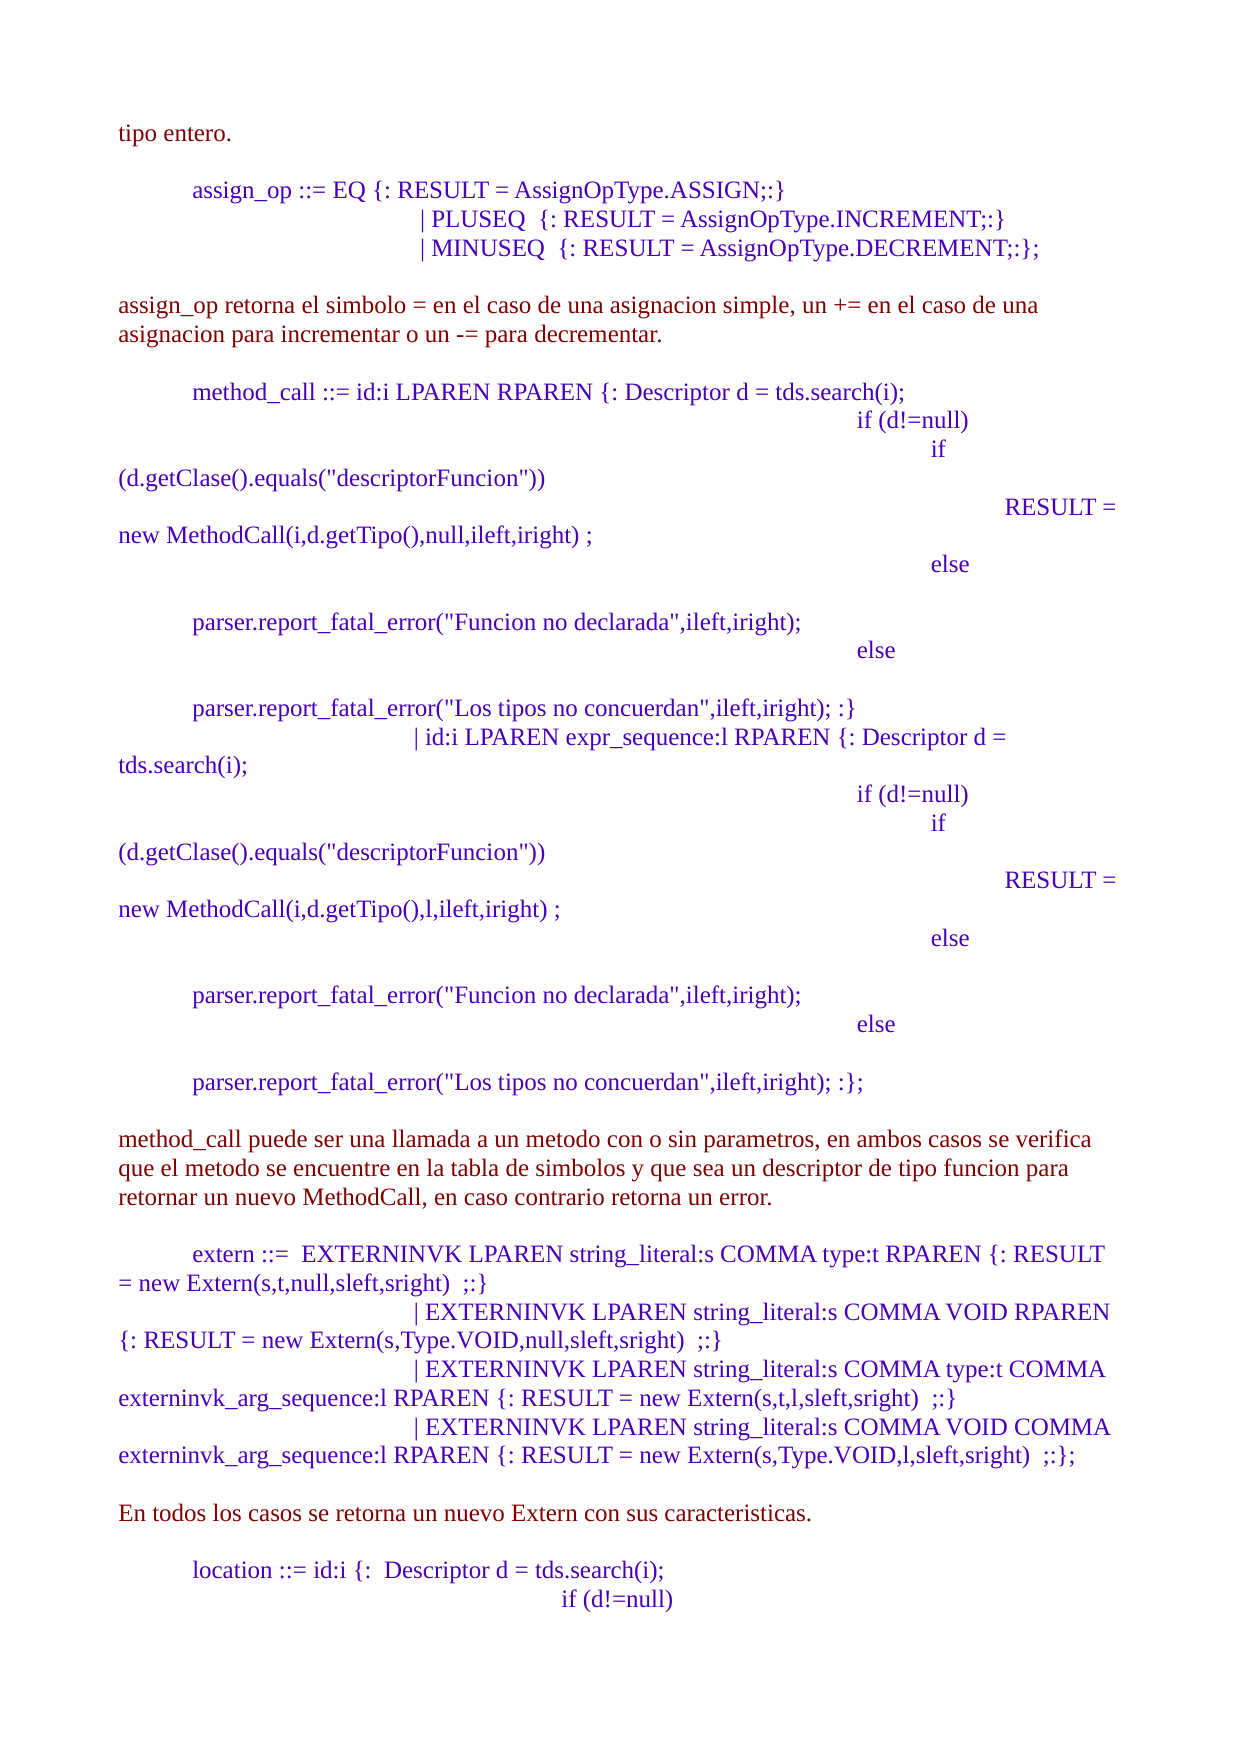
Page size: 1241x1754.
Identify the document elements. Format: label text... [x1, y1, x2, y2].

text method_call puede ser una llamada a un metodo con o sin parametros, en ambos casos se verifica que el metodo se encuentre en la tabla de simbolos y que sea un descriptor de tipo funcion para retornar un nuevo MethodCall, en caso contrario retorna un error. [118, 1124, 1122, 1211]
text extern ::= EXTERNINVK LPAREN string_literal:s COMMA type:t RPAREN {: RESULT = new Extern(s,t,null,sleft,sright) ;:} [118, 1239, 1122, 1297]
text parser.report_fatal_error("Funcion no declarada",ileft,iright); [118, 578, 1122, 636]
text location ::= id:i {: Descriptor d = tds.search(i); [118, 1556, 1122, 1584]
text else [118, 923, 1122, 952]
text | EXTERNINVK LPAREN string_literal:s COMMA VOID COMMA externinvk_arg_sequence:l RPAREN {: RESULT = new Extern(s,Type.VOID,l,sleft,sright) ;:}; [118, 1412, 1122, 1469]
text | MINUSEQ {: RESULT = AssignOpType.DECREMENT;:}; [118, 233, 1122, 262]
text tipo entero. [118, 118, 1122, 147]
text else [118, 549, 1122, 578]
text En todos los casos se retorna un nuevo Extern con sus caracteristicas. [118, 1498, 1122, 1527]
text RESULT = new MethodCall(i,d.getTipo(),null,ileft,iright) ; [118, 492, 1122, 549]
text if (d.getClase().equals("descriptorFuncion")) [118, 434, 1122, 492]
text assign_op ::= EQ {: RESULT = AssignOpType.ASSIGN;:} [118, 176, 1122, 204]
text | id:i LPAREN expr_sequence:l RPAREN {: Descriptor d = tds.search(i); [118, 722, 1122, 779]
text if (d!=null) [118, 1584, 1122, 1613]
text | EXTERNINVK LPAREN string_literal:s COMMA type:t COMMA externinvk_arg_sequence:l RPAREN {: RESULT = new Extern(s,t,l,sleft,sright) ;:} [118, 1354, 1122, 1412]
text parser.report_fatal_error("Los tipos no concuerdan",ileft,iright); :} [118, 664, 1122, 722]
text | EXTERNINVK LPAREN string_literal:s COMMA VOID RPAREN {: RESULT = new Extern(s,Type.VOID,null,sleft,sright) ;:} [118, 1297, 1122, 1354]
text parser.report_fatal_error("Los tipos no concuerdan",ileft,iright); :}; [118, 1038, 1122, 1096]
text if (d!=null) [118, 779, 1122, 808]
text RESULT = new MethodCall(i,d.getTipo(),l,ileft,iright) ; [118, 866, 1122, 923]
text parser.report_fatal_error("Funcion no declarada",ileft,iright); [118, 952, 1122, 1009]
text if (d!=null) [118, 406, 1122, 434]
text else [118, 636, 1122, 664]
text method_call ::= id:i LPAREN RPAREN {: Descriptor d = tds.search(i); [118, 377, 1122, 406]
text else [118, 1009, 1122, 1038]
text if (d.getClase().equals("descriptorFuncion")) [118, 808, 1122, 866]
text assign_op retorna el simbolo = en el caso de una asignacion simple, un += en el caso de una asignacion para incrementar o un -= para decrementar. [118, 291, 1122, 348]
text | PLUSEQ {: RESULT = AssignOpType.INCREMENT;:} [118, 204, 1122, 233]
